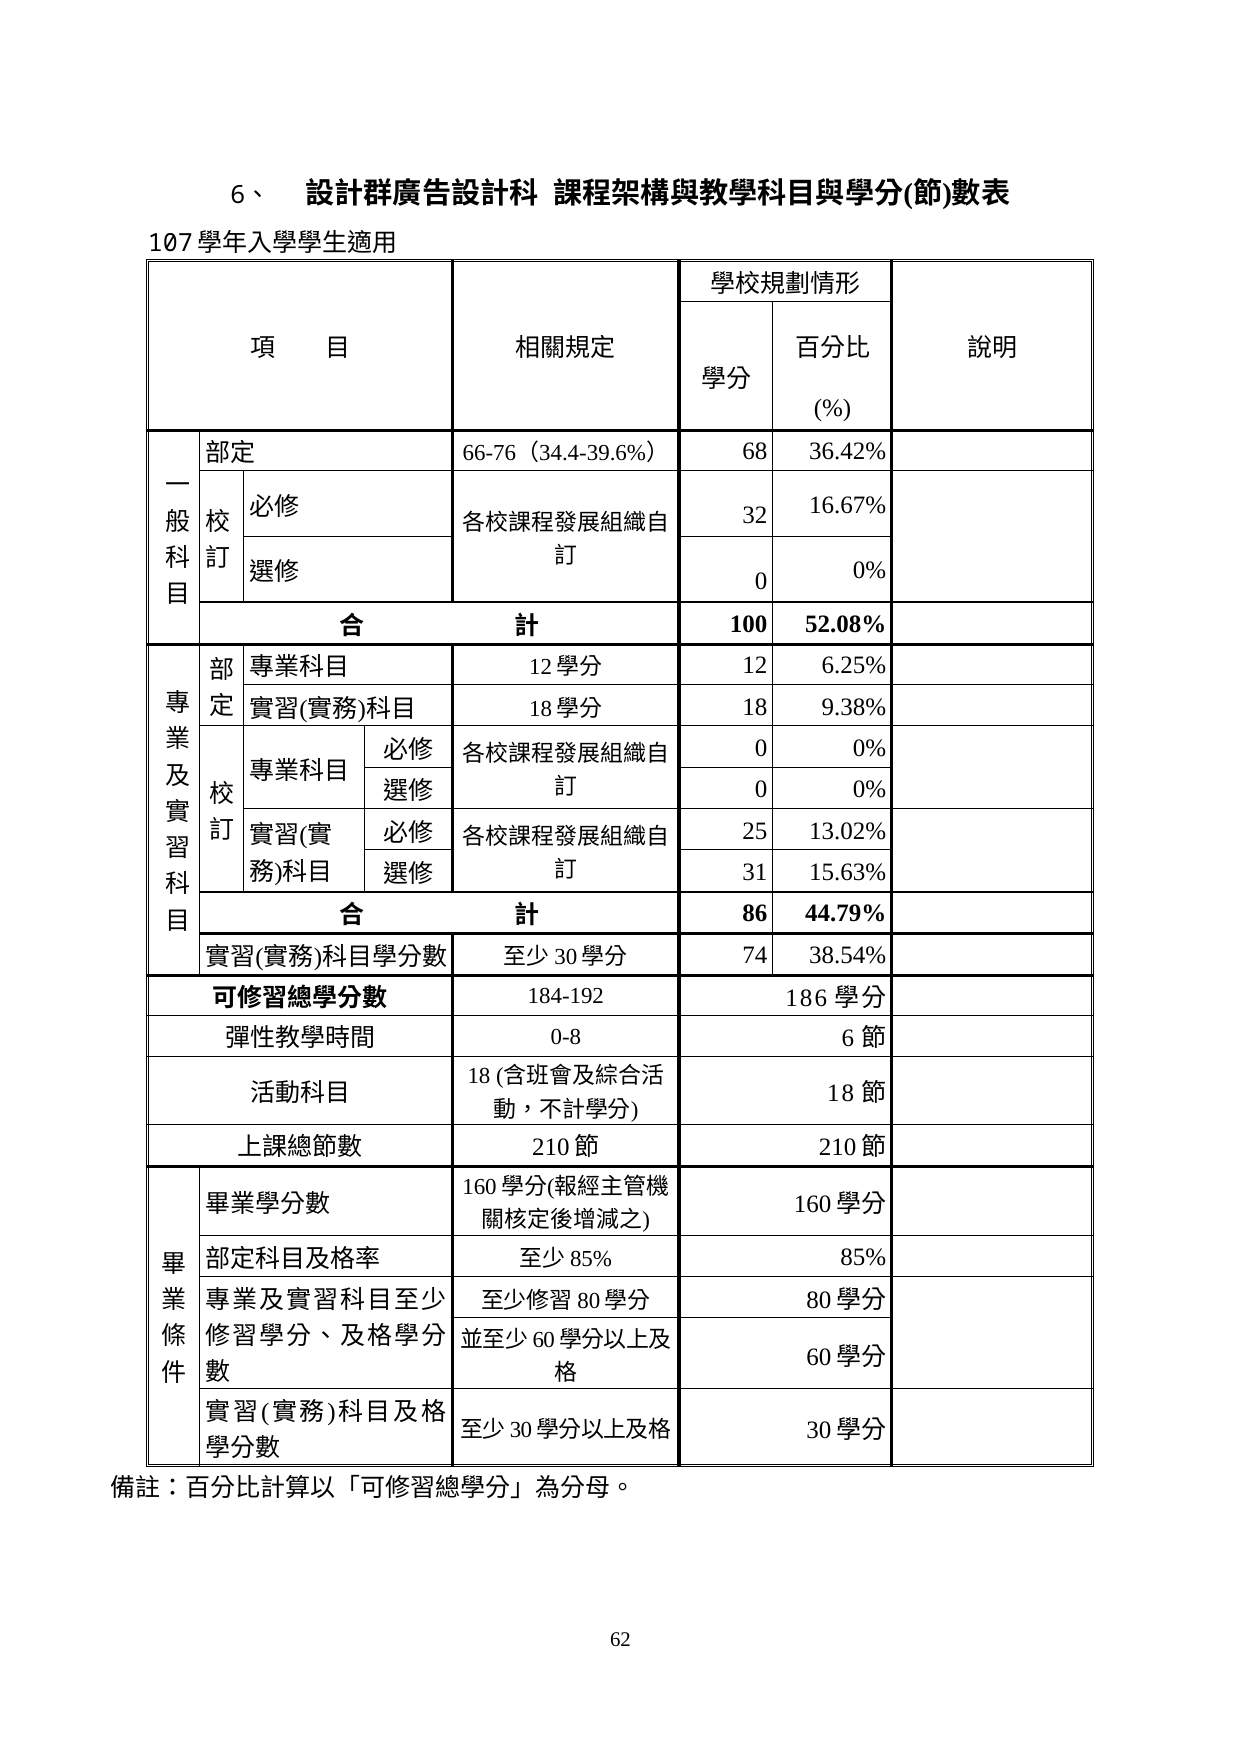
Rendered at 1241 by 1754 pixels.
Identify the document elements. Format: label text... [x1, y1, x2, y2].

table_cell 100 [681, 603, 772, 643]
table_cell [893, 1389, 1091, 1463]
table_cell 選修 [244, 537, 451, 601]
table_cell [893, 1277, 1091, 1388]
table_cell 合 計 [200, 893, 677, 932]
table_cell 0% [773, 726, 890, 767]
table_cell [893, 1236, 1091, 1276]
table_cell 160學分(報經主管機關核定後增減之) [454, 1168, 677, 1234]
table_cell 活動科目 [149, 1057, 451, 1124]
table_cell 必修 [365, 809, 451, 849]
table_cell 85% [681, 1236, 890, 1276]
table_cell 0% [773, 537, 890, 601]
table_cell 0 [681, 726, 772, 767]
table_cell 合 計 [200, 603, 677, 643]
table_cell 必修 [244, 471, 451, 536]
table_cell 86 [681, 893, 772, 932]
table_cell [893, 935, 1091, 973]
table_cell 一般科目 [149, 432, 199, 643]
table_cell [893, 977, 1091, 1015]
table_cell 9.38% [773, 685, 890, 725]
table_cell 0 [681, 768, 772, 808]
table_cell 0 [681, 537, 772, 601]
table_cell 選修 [365, 850, 451, 891]
table_cell 部定 [200, 432, 451, 470]
table_cell 可修習總學分數 [149, 977, 451, 1015]
table_cell 15.63% [773, 850, 890, 891]
table_cell [893, 726, 1091, 808]
table_cell [893, 1057, 1091, 1124]
table_header 相關規定 [454, 262, 677, 429]
table_cell 0% [773, 768, 890, 808]
table_cell 實習(實務)科目及格學分數 [200, 1389, 451, 1463]
table_cell 專業及實習科目至少修習學分、及格學分數 [200, 1277, 451, 1388]
table_cell 至少85% [454, 1236, 677, 1276]
text 備註：百分比計算以「可修習總學分」為分母。 [110, 1467, 1092, 1504]
table_header 說明 [893, 262, 1091, 429]
table_cell 18節 [681, 1057, 890, 1124]
table_cell 210節 [681, 1125, 890, 1165]
table_header 項 目 [149, 262, 451, 429]
table_cell 部定科目及格率 [200, 1236, 451, 1276]
table_cell 68 [681, 432, 772, 470]
table_cell [893, 893, 1091, 932]
table_cell 至少30學分 [454, 935, 677, 973]
table_cell 186學分 [681, 977, 890, 1015]
table_cell 25 [681, 809, 772, 849]
table_cell 實習(實務)科目 [244, 809, 364, 891]
table_cell 0-8 [454, 1016, 677, 1056]
list 設計群廣告設計科 課程架構與教學科目與學分(節)數表 [148, 170, 1092, 212]
table_cell 至少修習80學分 [454, 1277, 677, 1317]
table_cell [893, 432, 1091, 470]
table_cell 32 [681, 471, 772, 536]
table_cell [893, 646, 1091, 684]
table_cell 13.02% [773, 809, 890, 849]
table_cell 60學分 [681, 1318, 890, 1388]
table_cell 各校課程發展組織自訂 [454, 809, 677, 891]
table_cell 18 [681, 685, 772, 725]
table_cell 18 (含班會及綜合活動，不計學分) [454, 1057, 677, 1124]
table_cell 校訂 [200, 471, 243, 601]
table_cell 66-76（34.4-39.6%） [454, 432, 677, 470]
table_cell 74 [681, 935, 772, 973]
table_cell 18學分 [454, 685, 677, 725]
table_cell 至少30學分以上及格 [454, 1389, 677, 1463]
table_header 學校規劃情形 [681, 262, 890, 301]
table_cell 52.08% [773, 603, 890, 643]
table_cell 38.54% [773, 935, 890, 973]
table_cell 上課總節數 [149, 1125, 451, 1165]
table_cell 部定 [200, 646, 243, 725]
table_cell [893, 1168, 1091, 1234]
table_cell 36.42% [773, 432, 890, 470]
table_cell 6節 [681, 1016, 890, 1056]
table_cell [893, 603, 1091, 643]
table_cell 6.25% [773, 646, 890, 684]
table_cell 184-192 [454, 977, 677, 1015]
table_cell 並至少60學分以上及格 [454, 1318, 677, 1388]
table_cell 30學分 [681, 1389, 890, 1463]
table_cell 學分 [681, 302, 772, 429]
table_cell [893, 685, 1091, 725]
table_cell [893, 471, 1091, 601]
table_cell 12學分 [454, 646, 677, 684]
table_cell 31 [681, 850, 772, 891]
table_cell 畢業學分數 [200, 1168, 451, 1234]
table_cell 80學分 [681, 1277, 890, 1317]
table_cell [893, 1016, 1091, 1056]
table_cell 實習(實務)科目 [244, 685, 451, 725]
table_cell 專業科目 [244, 726, 364, 808]
table_cell 校訂 [200, 726, 243, 891]
table_cell 實習(實務)科目學分數 [200, 935, 451, 973]
table_cell 12 [681, 646, 772, 684]
table_cell 專業及實習科目 [149, 646, 199, 973]
table_cell 210節 [454, 1125, 677, 1165]
text 107學年入學學生適用 [148, 223, 1092, 259]
table_cell 44.79% [773, 893, 890, 932]
table_cell [893, 1125, 1091, 1165]
table_cell 各校課程發展組織自訂 [454, 471, 677, 601]
table_cell 彈性教學時間 [149, 1016, 451, 1056]
table_cell 選修 [365, 768, 451, 808]
table_cell 各校課程發展組織自訂 [454, 726, 677, 808]
table_cell 16.67% [773, 471, 890, 536]
table_cell 畢業條件 [149, 1168, 199, 1463]
table_cell 專業科目 [244, 646, 451, 684]
table_cell [893, 809, 1091, 891]
table_cell 160學分 [681, 1168, 890, 1234]
table_cell 必修 [365, 726, 451, 767]
table_cell 百分比(%) [773, 302, 890, 429]
